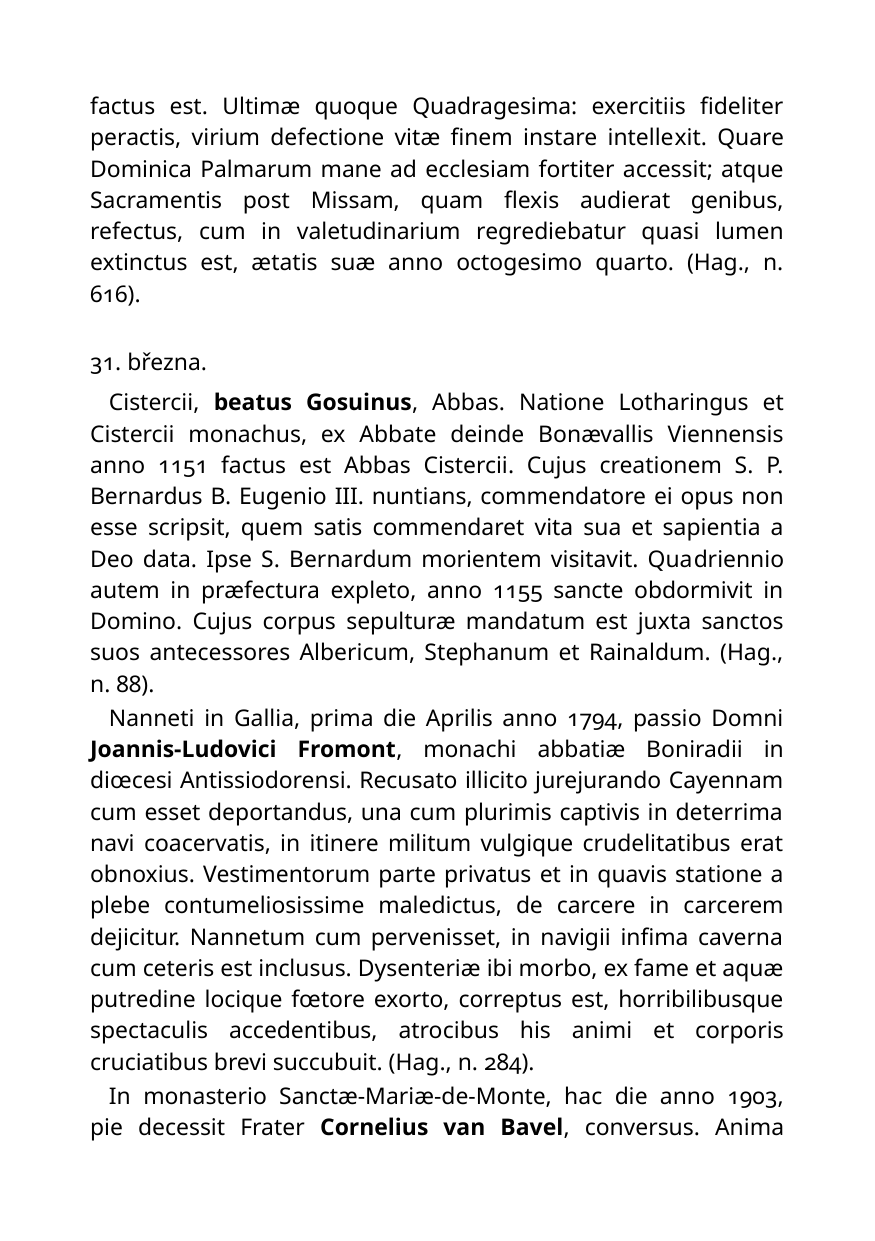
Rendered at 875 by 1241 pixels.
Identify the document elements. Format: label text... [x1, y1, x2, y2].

text Cistercii, beatus Gosuinus, Abbas. Natione Lotharingus et Cistercii monachus, ex Abbate deinde Bonævallis Viennensis anno 1151 factus est Abbas Cistercii. Cujus creationem S. P. Bernardus B. Eugenio III. nuntians, commendatore ei opus non esse scripsit, quem satis commendaret vita sua et sapientia a Deo data. Ipse S. Bernardum morientem visitavit. Qua­driennio autem in præfectura expleto, anno 1155 sancte obdormivit in Domino. Cujus corpus sepulturæ mandatum est juxta sanctos suos antecessores Albericum, Stephanum et Rainaldum. (Hag., n. 88). [90, 386, 784, 699]
text 31. března. [90, 346, 784, 377]
text factus est. Ultimæ quoque Quadragesima: exercitiis fideliter peractis, virium defectione vitæ finem instare intelle­xit. Quare Dominica Palmarum mane ad ecclesiam fortiter accessit; atque Sacramentis post Missam, quam flexis audierat genibus, refectus, cum in valetudinarium regrediebatur quasi lumen extinctus est, ætatis suæ anno octogesimo quarto. (Hag., n. 616). [90, 90, 784, 309]
text In monasterio Sanctæ-Mariæ-de-Monte, hac die anno 1903, pie decessit Frater Cornelius van Bavel, conversus. Anima [90, 1080, 784, 1142]
text Nanneti in Gallia, prima die Aprilis anno 1794, passio Domni Joannis-Ludovici Fromont, monachi abbatiæ Boniradii in diœcesi Antissiodorensi. Recusato illicito jurejurando Cayennam cum esset deportandus, una cum plurimis captivis in deterrima navi coacervatis, in itinere militum vulgique crudelitatibus erat obnoxius. Vestimentorum parte privatus et in quavis statione a plebe contumeliosissime maledictus, de carcere in carcerem dejicitur. Nannetum cum pervenisset, in navigii infima caverna cum ceteris est inclusus. Dysenteriæ ibi morbo, ex fame et aquæ putredine locique fœtore exorto, correptus est, horribilibusque spectaculis accedentibus, atro­cibus his animi et corporis cruciatibus brevi succubuit. (Hag., n. 284). [90, 702, 784, 1077]
